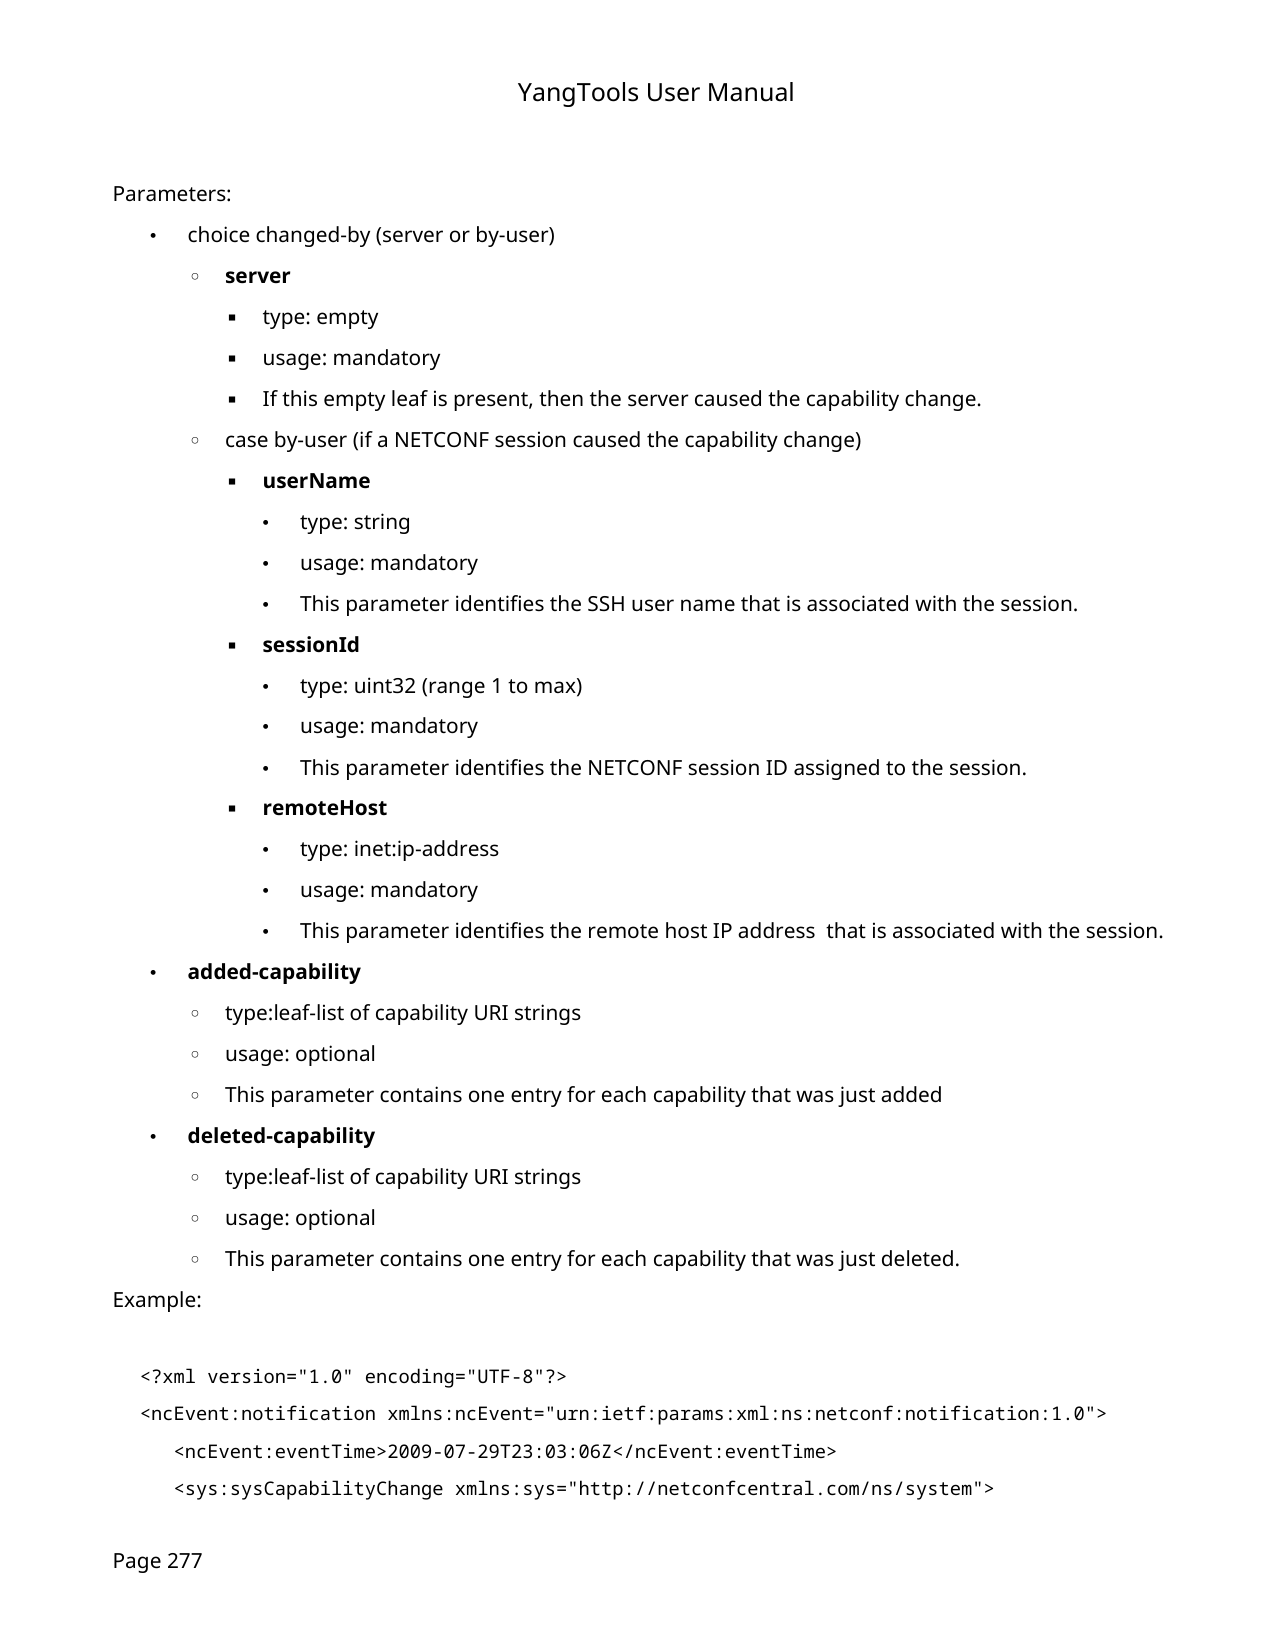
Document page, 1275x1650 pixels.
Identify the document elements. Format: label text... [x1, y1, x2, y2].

list server [187, 261, 1200, 290]
text <ncEvent:eventTime>2009-07-29T23:03:06Z</ncEvent:eventTime> [139, 1438, 1200, 1464]
list usage: mandatory [262, 712, 1200, 740]
list This parameter contains one entry for each capability that was just added [187, 1080, 1200, 1108]
list usage: optional [187, 1039, 1200, 1068]
list type: inet:ip-address [262, 834, 1200, 863]
list case by-user (if a NETCONF session caused the capability change) [187, 425, 1200, 453]
list This parameter identifies the remote host IP address that is associated with the session. [262, 916, 1200, 945]
list sessionId [225, 630, 1200, 658]
text <sys:sysCapabilityChange xmlns:sys="http://netconfcentral.com/ns/system"> [139, 1476, 1200, 1501]
text <?xml version="1.0" encoding="UTF-8"?> [139, 1363, 1200, 1389]
list remoteHost [225, 793, 1200, 822]
list type:leaf-list of capability URI strings [187, 1162, 1200, 1190]
list choice changed-by (server or by-user) [150, 220, 1200, 249]
text Example: [112, 1285, 1200, 1313]
list usage: optional [187, 1203, 1200, 1231]
text <ncEvent:notification xmlns:ncEvent="urn:ietf:params:xml:ns:netconf:notification:1.0"> [139, 1401, 1200, 1426]
list type: uint32 (range 1 to max) [262, 671, 1200, 699]
list usage: mandatory [225, 343, 1200, 372]
list This parameter identifies the NETCONF session ID assigned to the session. [262, 753, 1200, 781]
text Parameters: [112, 179, 1200, 208]
list deleted-capability [150, 1121, 1200, 1149]
list usage: mandatory [262, 548, 1200, 576]
list added-capability [150, 957, 1200, 986]
list type: string [262, 507, 1200, 535]
list usage: mandatory [262, 875, 1200, 904]
list type: empty [225, 302, 1200, 331]
list If this empty leaf is present, then the server caused the capability change. [225, 384, 1200, 413]
list userName [225, 466, 1200, 494]
list This parameter contains one entry for each capability that was just deleted. [187, 1244, 1200, 1272]
list type:leaf-list of capability URI strings [187, 998, 1200, 1027]
list This parameter identifies the SSH user name that is associated with the session. [262, 589, 1200, 617]
